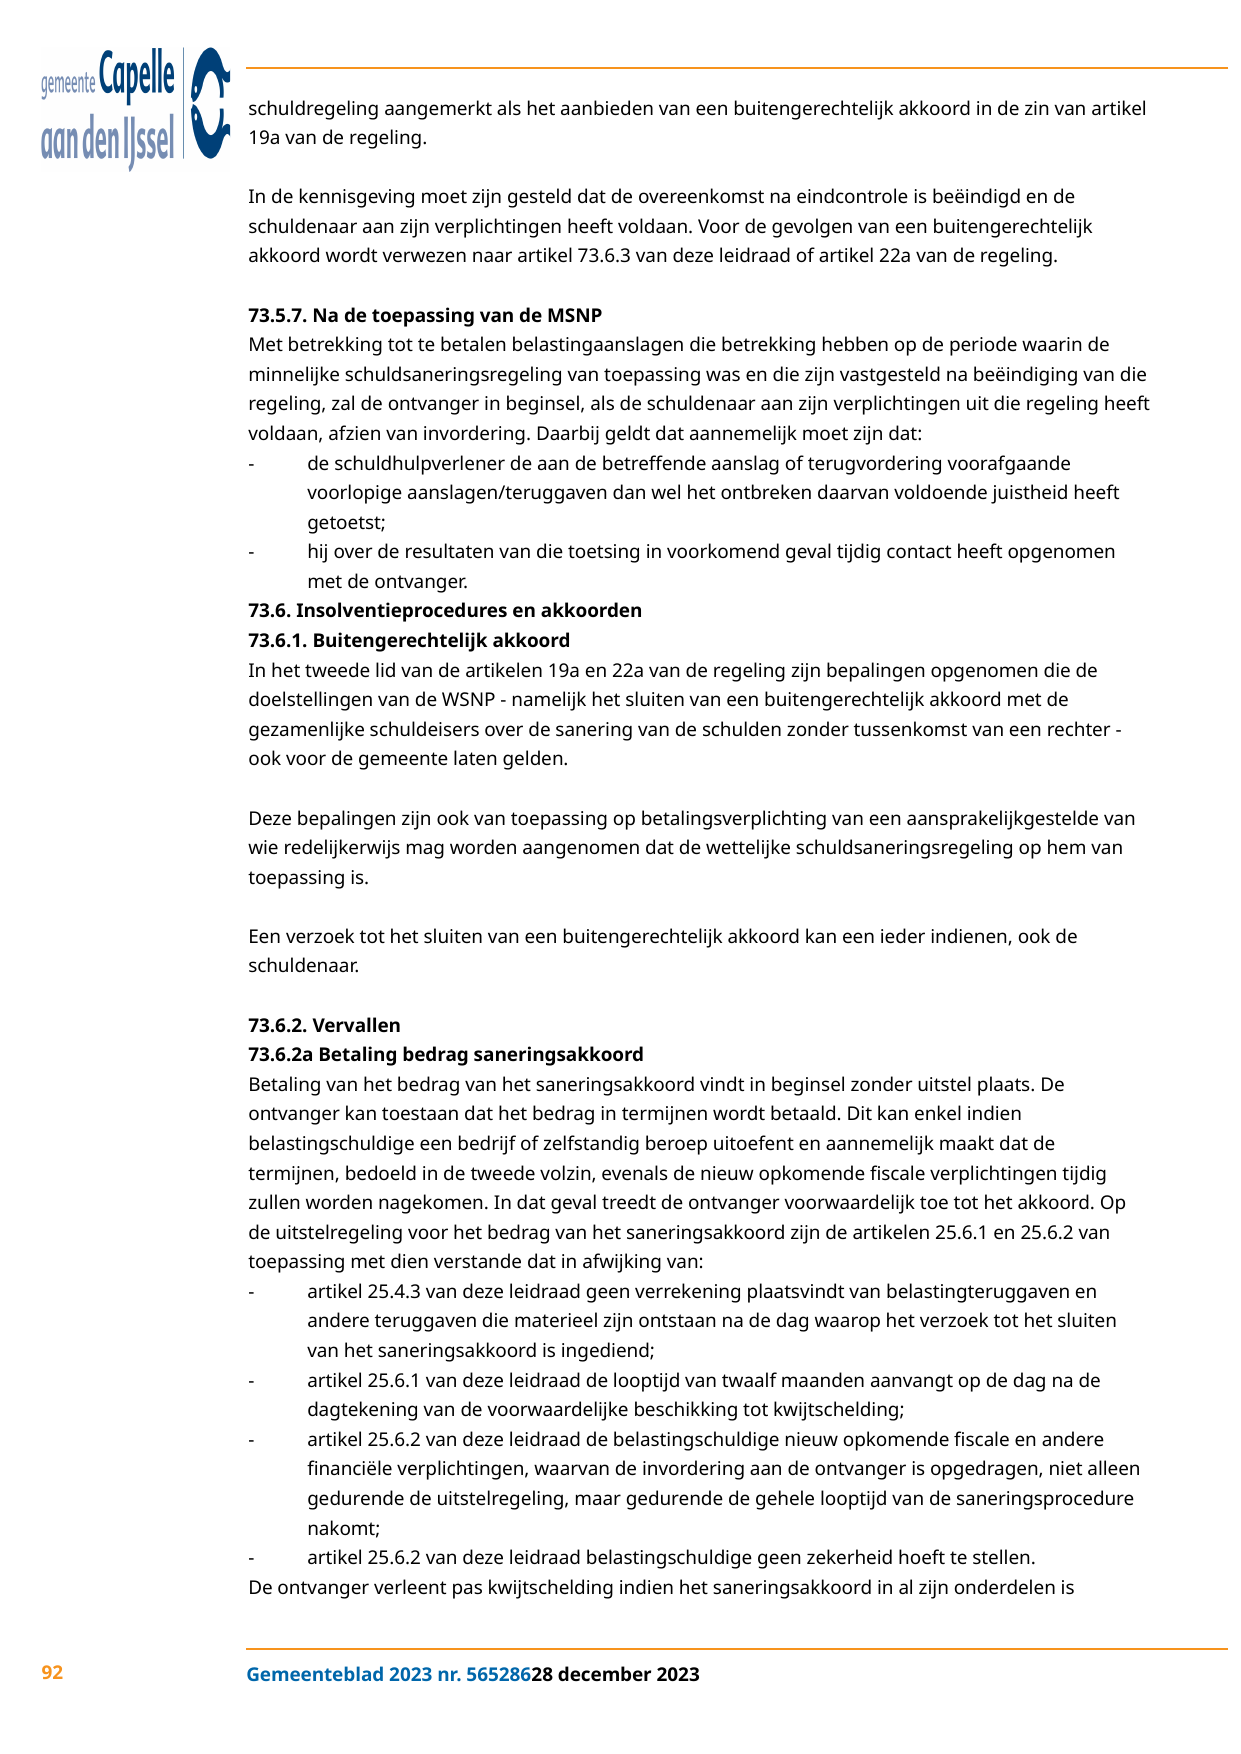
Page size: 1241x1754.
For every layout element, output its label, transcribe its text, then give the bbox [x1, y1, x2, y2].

list artikel 25.4.3 van deze leidraad geen verrekening plaatsvindt van belastingteruggaven en andere teruggaven die materieel zijn ontstaan na de dag waarop het verzoek tot het sluiten van het saneringsakkoord is ingediend; [248, 1278, 1152, 1363]
list artikel 25.6.2 van deze leidraad de belastingschuldige nieuw opkomende fiscale en andere financiële verplichtingen, waarvan de invordering aan de ontvanger is opgedragen, niet alleen gedurende de uitstelregeling, maar gedurende de gehele looptijd van de saneringsprocedure nakomt; [248, 1426, 1152, 1541]
text Een verzoek tot het sluiten van een buitengerechtelijk akkoord kan een ieder indienen, ook de schuldenaar. [248, 923, 1152, 978]
text 73.6.2a Betaling bedrag saneringsakkoord [248, 1041, 1152, 1067]
text 73.6.1. Buitengerechtelijk akkoord [248, 627, 1152, 653]
text 73.6.2. Vervallen [248, 1012, 1152, 1038]
list artikel 25.6.1 van deze leidraad de looptijd van twaalf maanden aanvangt op de dag na de dagtekening van de voorwaardelijke beschikking tot kwijtschelding; [248, 1367, 1152, 1422]
text In de kennisgeving moet zijn gesteld dat de overeenkomst na eindcontrole is beëindigd en de schuldenaar aan zijn verplichtingen heeft voldaan. Voor de gevolgen van een buitengerechtelijk akkoord wordt verwezen naar artikel 73.6.3 van deze leidraad of artikel 22a van de regeling. [248, 183, 1152, 268]
picture [41, 47, 231, 172]
text In het tweede lid van de artikelen 19a en 22a van de regeling zijn bepalingen opgenomen die de doelstellingen van de WSNP - namelijk het sluiten van een buitengerechtelijk akkoord met de gezamenlijke schuldeisers over de sanering van de schulden zonder tussenkomst van een rechter - ook voor de gemeente laten gelden. [248, 657, 1152, 771]
text Deze bepalingen zijn ook van toepassing op betalingsverplichting van een aansprakelijkgestelde van wie redelijkerwijs mag worden aangenomen dat de wettelijke schuldsaneringsregeling op hem van toepassing is. [248, 805, 1152, 890]
text De ontvanger verleent pas kwijtschelding indien het saneringsakkoord in al zijn onderdelen is [248, 1574, 1152, 1600]
list artikel 25.6.2 van deze leidraad belastingschuldige geen zekerheid hoeft te stellen. [248, 1544, 1152, 1570]
text Met betrekking tot te betalen belastingaanslagen die betrekking hebben op de periode waarin de minnelijke schuldsaneringsregeling van toepassing was en die zijn vastgesteld na beëindiging van die regeling, zal de ontvanger in beginsel, als de schuldenaar aan zijn verplichtingen uit die regeling heeft voldaan, afzien van invordering. Daarbij geldt dat aannemelijk moet zijn dat: [248, 331, 1152, 446]
list de schuldhulpverlener de aan de betreffende aanslag of terugvordering voorafgaande voorlopige aanslagen/teruggaven dan wel het ontbreken daarvan voldoende juistheid heeft getoetst; [248, 450, 1152, 535]
list hij over de resultaten van die toetsing in voorkomend geval tijdig contact heeft opgenomen met de ontvanger. [248, 538, 1152, 594]
text schuldregeling aangemerkt als het aanbieden van een buitengerechtelijk akkoord in de zin van artikel 19a van de regeling. [248, 95, 1152, 150]
text 73.5.7. Na de toepassing van de MSNP [248, 302, 1152, 328]
text 73.6. Insolventieprocedures en akkoorden [248, 598, 1152, 623]
text Betaling van het bedrag van het saneringsakkoord vindt in beginsel zonder uitstel plaats. De ontvanger kan toestaan dat het bedrag in termijnen wordt betaald. Dit kan enkel indien belastingschuldige een bedrijf of zelfstandig beroep uitoefent en aannemelijk maakt dat de termijnen, bedoeld in de tweede volzin, evenals de nieuw opkomende fiscale verplichtingen tijdig zullen worden nagekomen. In dat geval treedt de ontvanger voorwaardelijk toe tot het akkoord. Op de uitstelregeling voor het bedrag van het saneringsakkoord zijn de artikelen 25.6.1 en 25.6.2 van toepassing met dien verstande dat in afwijking van: [248, 1071, 1152, 1274]
